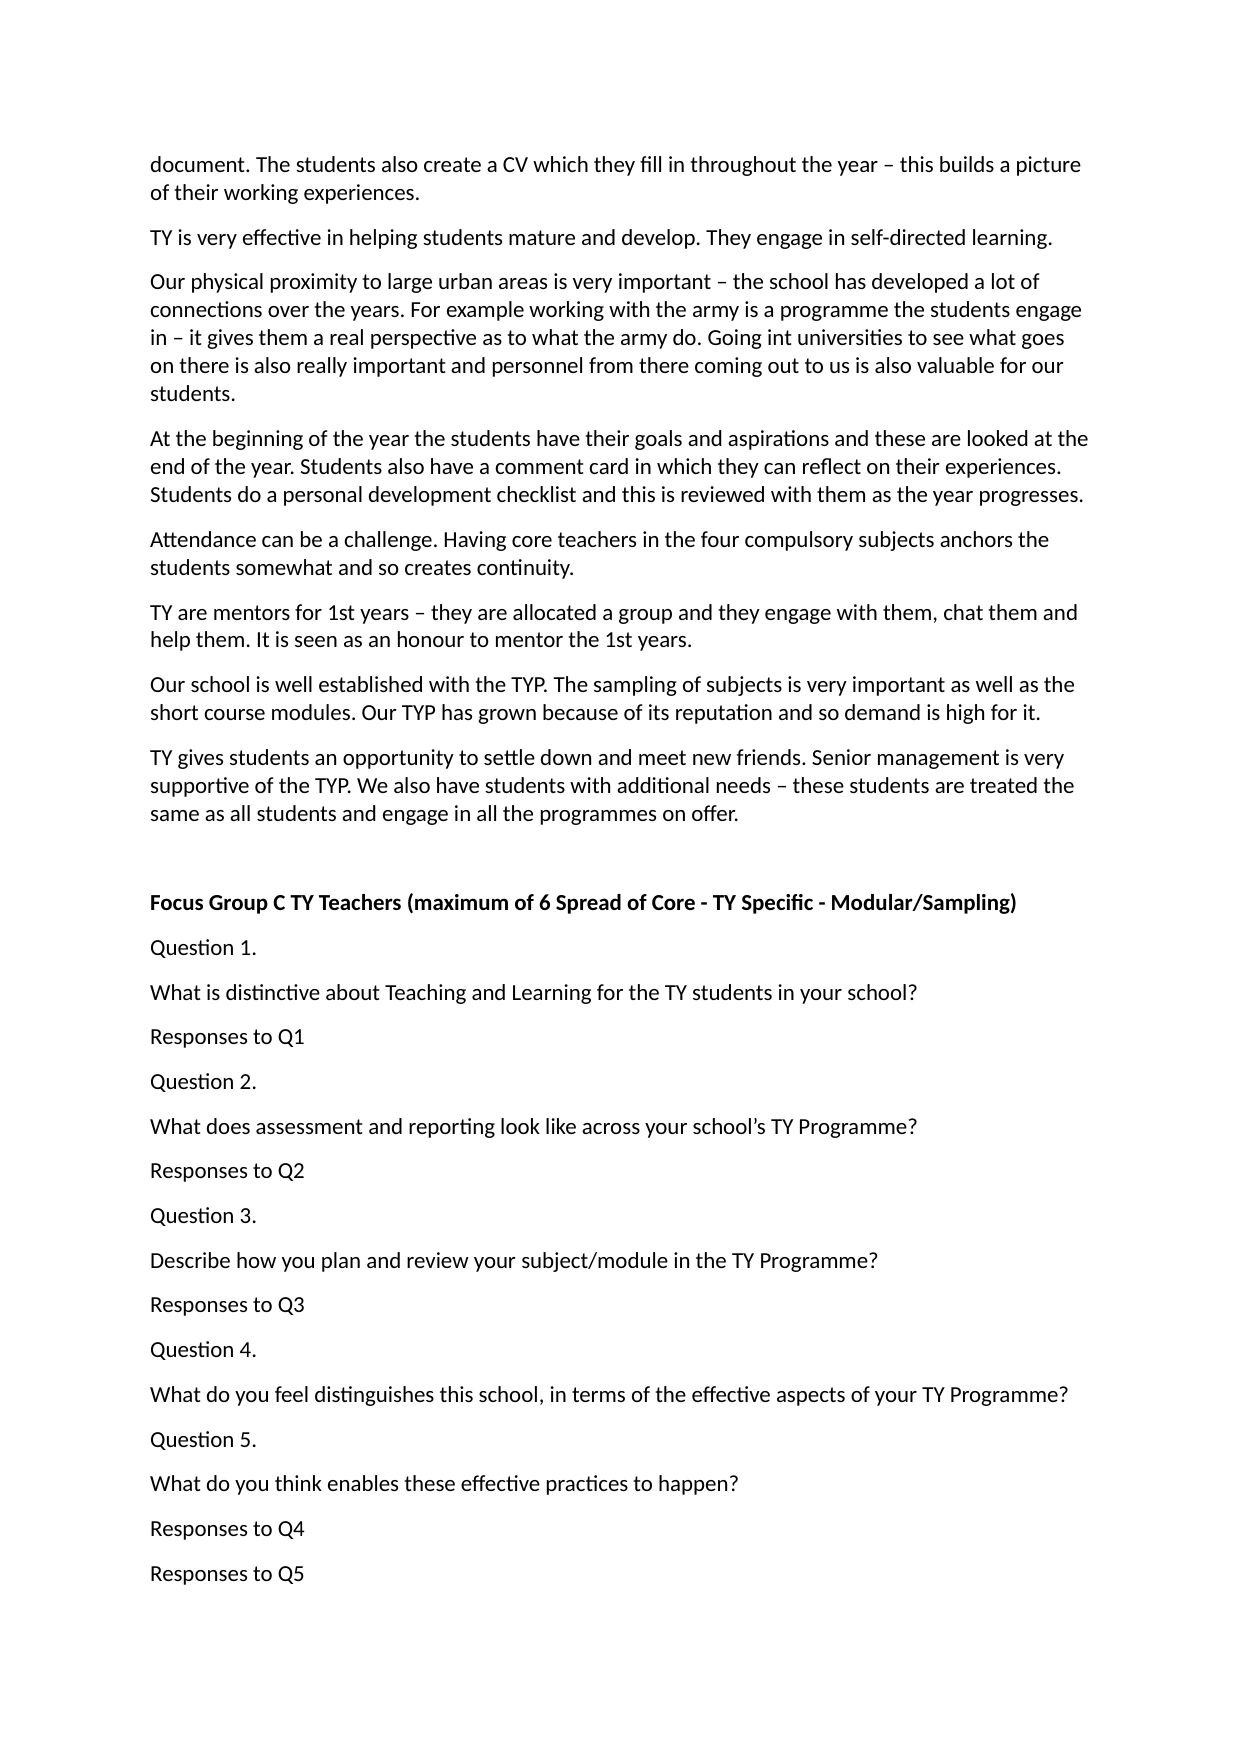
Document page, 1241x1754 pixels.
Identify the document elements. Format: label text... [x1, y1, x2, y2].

text What do you think enables these effective practices to happen? [150, 1469, 1090, 1497]
text Responses to Q2 [150, 1157, 1090, 1184]
text Question 5. [150, 1425, 1090, 1453]
text Question 2. [150, 1067, 1090, 1095]
text What do you feel distinguishes this school, in terms of the effective aspects of your TY Programme? [150, 1380, 1090, 1408]
text What is distinctive about Teaching and Learning for the TY students in your school? [150, 978, 1090, 1006]
text Question 4. [150, 1335, 1090, 1363]
text Our school is well established with the TYP. The sampling of subjects is very important as well as the short course modules. Our TYP has grown because of its reputation and so demand is high for it. [150, 670, 1090, 726]
text Focus Group C TY Teachers (maximum of 6 Spread of Core - TY Specific - Modular/Sampling) [150, 888, 1090, 916]
text At the beginning of the year the students have their goals and aspirations and these are looked at the end of the year. Students also have a comment card in which they can reflect on their experiences. Students do a personal development checklist and this is reviewed with them as the year progresses. [150, 424, 1090, 508]
text document. The students also create a CV which they fill in throughout the year – this builds a picture of their working experiences. [150, 150, 1090, 206]
text Describe how you plan and review your subject/module in the TY Programme? [150, 1246, 1090, 1274]
text Question 1. [150, 933, 1090, 961]
text TY is very effective in helping students mature and develop. They engage in self-directed learning. [150, 223, 1090, 251]
text Our physical proximity to large urban areas is very important – the school has developed a lot of connections over the years. For example working with the army is a programme the students engage in – it gives them a real perspective as to what the army do. Going int universities to see what goes on there is also really important and personnel from there coming out to us is also valuable for our students. [150, 267, 1090, 407]
text Responses to Q3 [150, 1291, 1090, 1319]
text What does assessment and reporting look like across your school’s TY Programme? [150, 1112, 1090, 1140]
text TY gives students an opportunity to settle down and meet new friends. Senior management is very supportive of the TYP. We also have students with additional needs – these students are treated the same as all students and engage in all the programmes on offer. [150, 743, 1090, 827]
text Responses to Q1 [150, 1022, 1090, 1051]
text Responses to Q5 [150, 1559, 1090, 1587]
text TY are mentors for 1st years – they are allocated a group and they engage with them, chat them and help them. It is seen as an honour to mentor the 1st years. [150, 598, 1090, 654]
text Attendance can be a challenge. Having core teachers in the four compulsory subjects anchors the students somewhat and so creates continuity. [150, 525, 1090, 581]
text Responses to Q4 [150, 1514, 1090, 1542]
text Question 3. [150, 1201, 1090, 1229]
